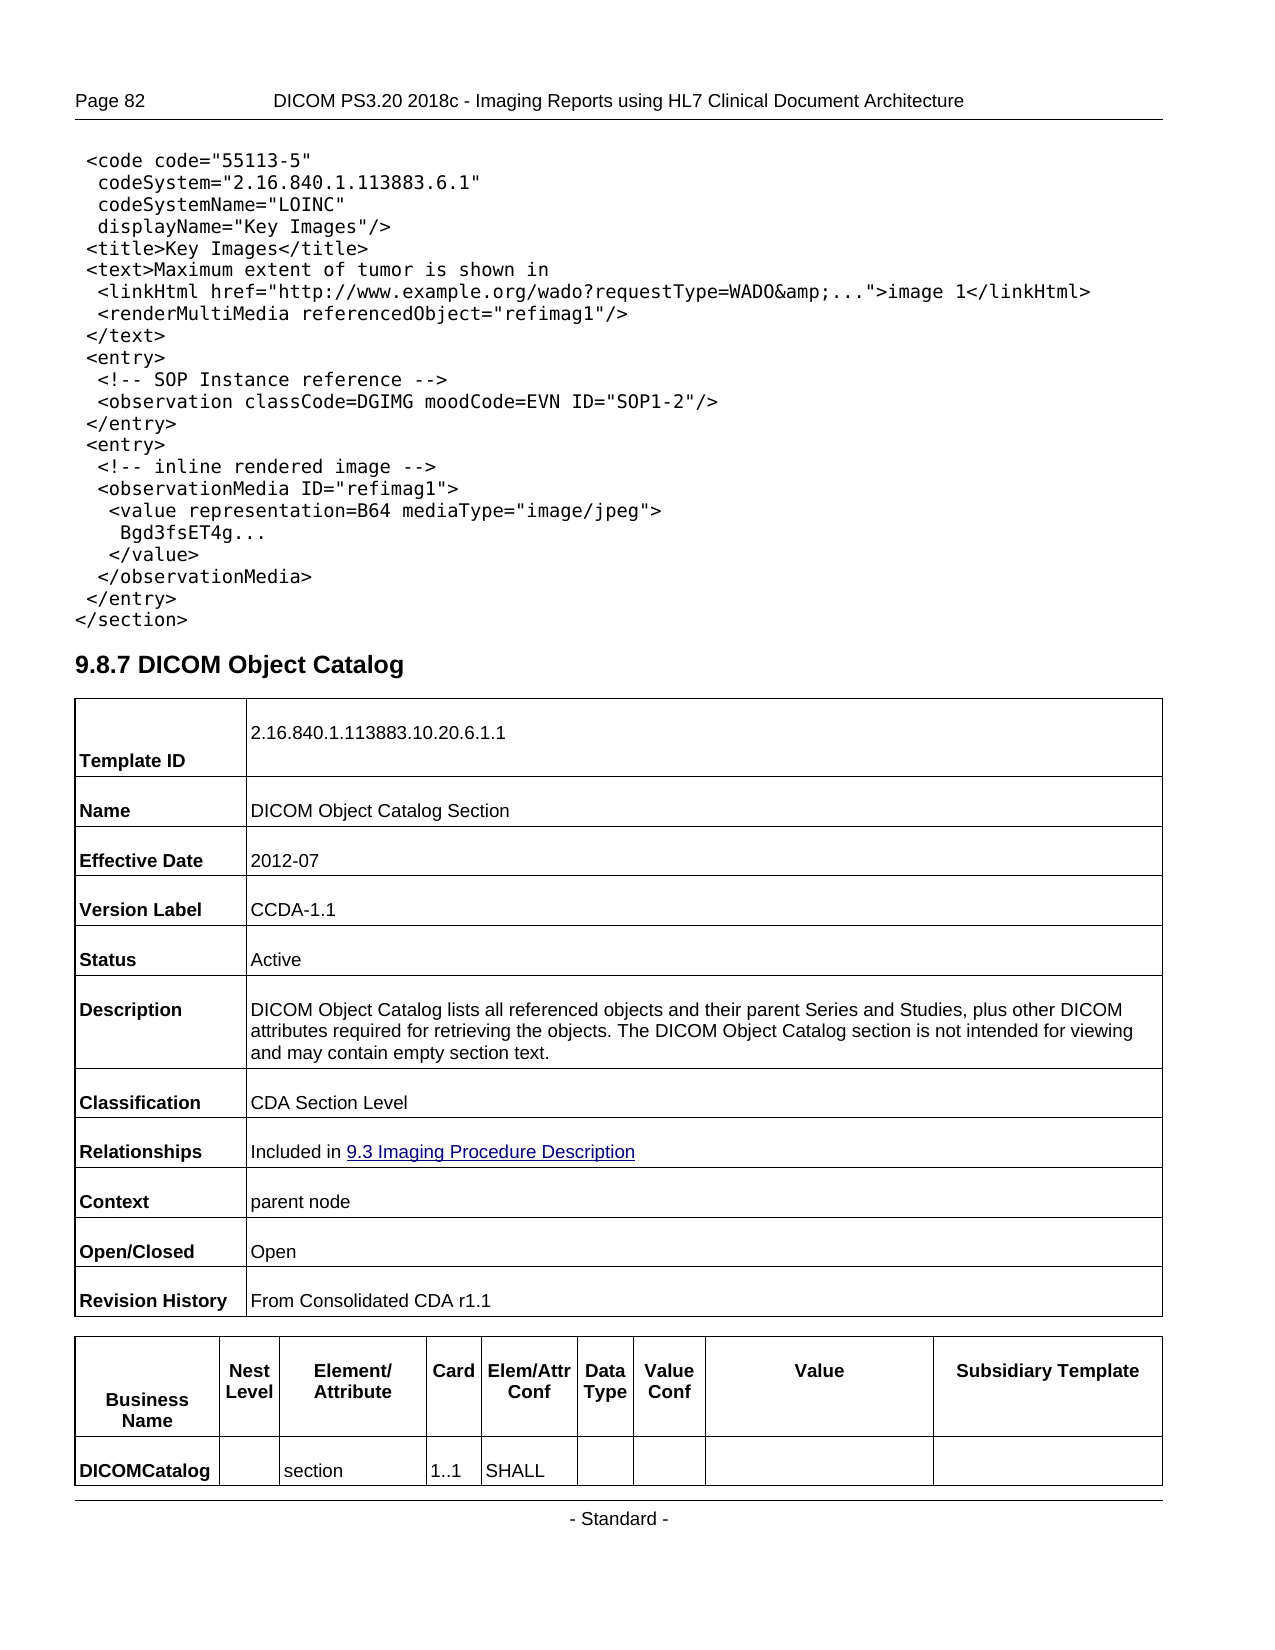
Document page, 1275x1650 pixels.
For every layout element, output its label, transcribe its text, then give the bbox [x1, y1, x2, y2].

table_header Card [427, 1337, 481, 1436]
table_cell Classification [76, 1069, 246, 1117]
table_cell [934, 1437, 1162, 1485]
table_header Business Name [76, 1337, 219, 1436]
table_cell Included in 9.3 Imaging Procedure Description [247, 1118, 1162, 1167]
table_cell DICOMCatalog [76, 1437, 219, 1485]
table_cell Relationships [76, 1118, 246, 1167]
table_header Value [706, 1337, 933, 1436]
text <code code="55113-5" codeSystem="2.16.840.1.113883.6.1" codeSystemName="LOINC" displayName="Key Images"/> <title>Key Images</title> <text>Maximum extent of tumor is shown in <linkHtml href="http://www.example.org/wado?requestType=WADO&amp;...">image 1</linkHtml> <renderMultiMedia referencedObject="refimag1"/> </text> <entry> <!-- SOP Instance reference --> <observation classCode=DGIMG moodCode=EVN ID="SOP1-2"/> </entry> <entry> <!-- inline rendered image --> <observationMedia ID="refimag1"> <value representation=B64 mediaType="image/jpeg"> Bgd3fsET4g... </value> </observationMedia> </entry> </section> [75, 150, 1162, 631]
table_cell Effective Date [76, 827, 246, 875]
table_header Value Conf [634, 1337, 705, 1436]
table_header Element/​Attribute [280, 1337, 426, 1436]
table_cell [220, 1437, 279, 1485]
table_cell section [280, 1437, 426, 1485]
table_cell Revision History [76, 1267, 246, 1316]
table_cell CDA Section Level [247, 1069, 1162, 1117]
table_cell From Consolidated CDA r1.1 [247, 1267, 1162, 1316]
table_header Data Type [578, 1337, 633, 1436]
table_cell parent node [247, 1168, 1162, 1217]
table_cell Open [247, 1218, 1162, 1266]
table_header 2.16.840.1.113883.​10.20.6.1.1 [247, 699, 1162, 776]
table_cell Description [76, 976, 246, 1067]
text 9.8.7 DICOM Object Catalog [75, 650, 1162, 679]
table_header Subsidiary Template [934, 1337, 1162, 1436]
table_header Elem/Attr Conf [482, 1337, 577, 1436]
table_cell Status [76, 926, 246, 975]
table_cell Name [76, 777, 246, 826]
table_cell [578, 1437, 633, 1485]
table_header Nest Level [220, 1337, 279, 1436]
table_cell [706, 1437, 933, 1485]
table_cell CCDA-1.1 [247, 876, 1162, 925]
table_cell Context [76, 1168, 246, 1217]
table_cell 2012-07 [247, 827, 1162, 875]
table_cell DICOM Object Catalog Section [247, 777, 1162, 826]
table_cell [634, 1437, 705, 1485]
table_cell Active [247, 926, 1162, 975]
table_cell Open/Closed [76, 1218, 246, 1266]
table_cell Version Label [76, 876, 246, 925]
table_header Template ID [76, 699, 246, 776]
table_cell 1..1 [427, 1437, 481, 1485]
table_cell SHALL [482, 1437, 577, 1485]
table_cell DICOM Object Catalog lists all referenced objects and their parent Series and Studies, plus other DICOM attributes required for retrieving the objects. The DICOM Object Catalog section is not intended for viewing and may contain empty section text. [247, 976, 1162, 1067]
